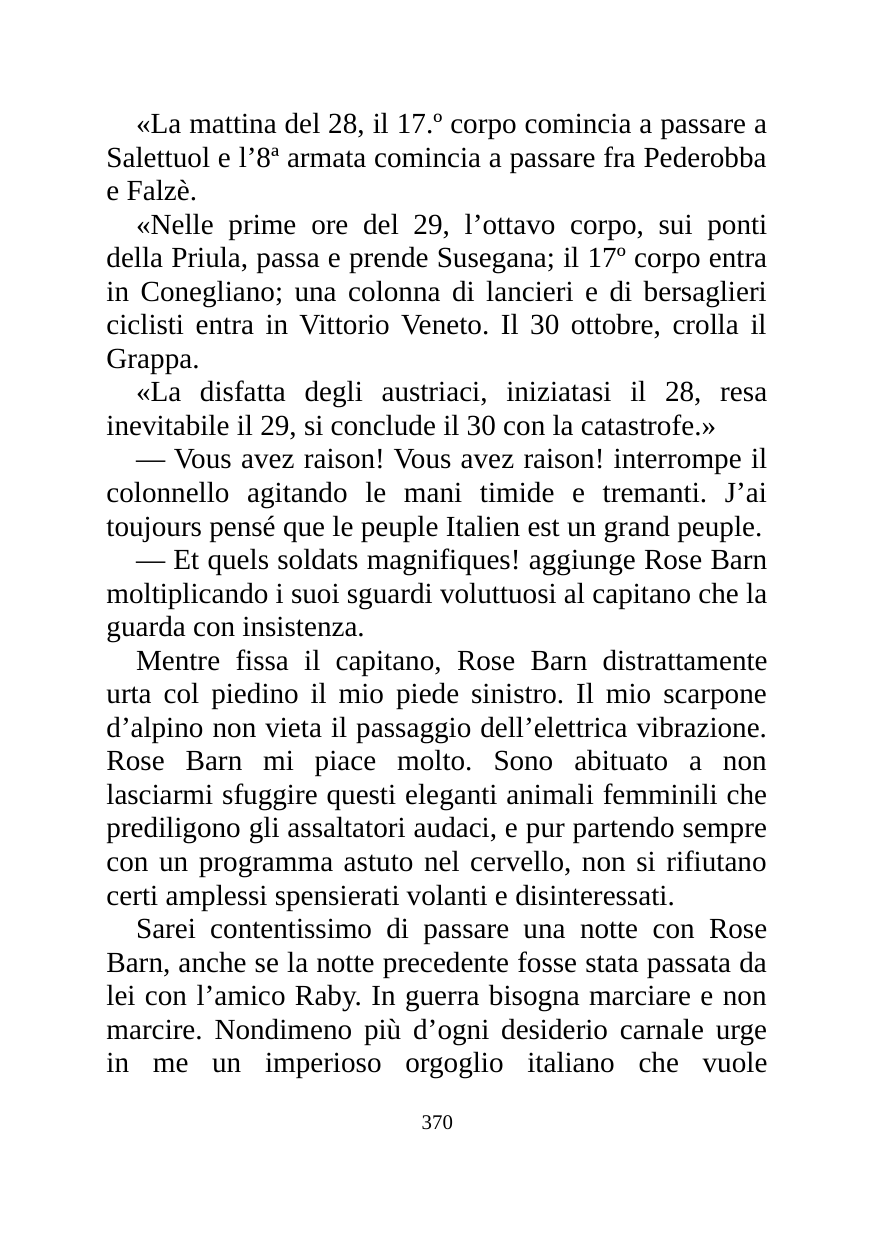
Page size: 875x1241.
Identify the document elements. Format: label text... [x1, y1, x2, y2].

text «Nelle prime ore del 29, l’ottavo corpo, sui ponti della Priula, passa e prende Susegana; il 17º corpo entra in Conegliano; una colonna di lancieri e di bersaglieri ciclisti entra in Vittorio Veneto. Il 30 ottobre, crolla il Grappa. [106, 207, 768, 374]
text Mentre fissa il capitano, Rose Barn distrattamente urta col piedino il mio piede sinistro. Il mio scarpone d’alpino non vieta il passaggio dell’elettrica vibrazione. Rose Barn mi piace molto. Sono abituato a non lasciarmi sfuggire questi eleganti animali femminili che prediligono gli assaltatori audaci, e pur partendo sempre con un programma astuto nel cervello, non si rifiutano certi amplessi spensierati volanti e disinteressati. [106, 643, 768, 911]
text — Et quels soldats magnifiques! aggiunge Rose Barn moltiplicando i suoi sguardi voluttuosi al capitano che la guarda con insistenza. [106, 542, 768, 643]
text «La disfatta degli austriaci, iniziatasi il 28, resa inevitabile il 29, si conclude il 30 con la catastrofe.» [106, 374, 768, 442]
text Sarei contentissimo di passare una notte con Rose Barn, anche se la notte precedente fosse stata passata da lei con l’amico Raby. In guerra bisogna marciare e non marcire. Nondimeno più d’ogni desiderio carnale urge in me un imperioso orgoglio italiano che vuole [106, 911, 768, 1079]
text «La mattina del 28, il 17.º corpo comincia a passare a Salettuol e l’8ª armata comincia a passare fra Pederobba e Falzè. [106, 106, 768, 207]
text — Vous avez raison! Vous avez raison! interrompe il colonnello agitando le mani timide e tremanti. J’ai toujours pensé que le peuple Italien est un grand peuple. [106, 442, 768, 542]
